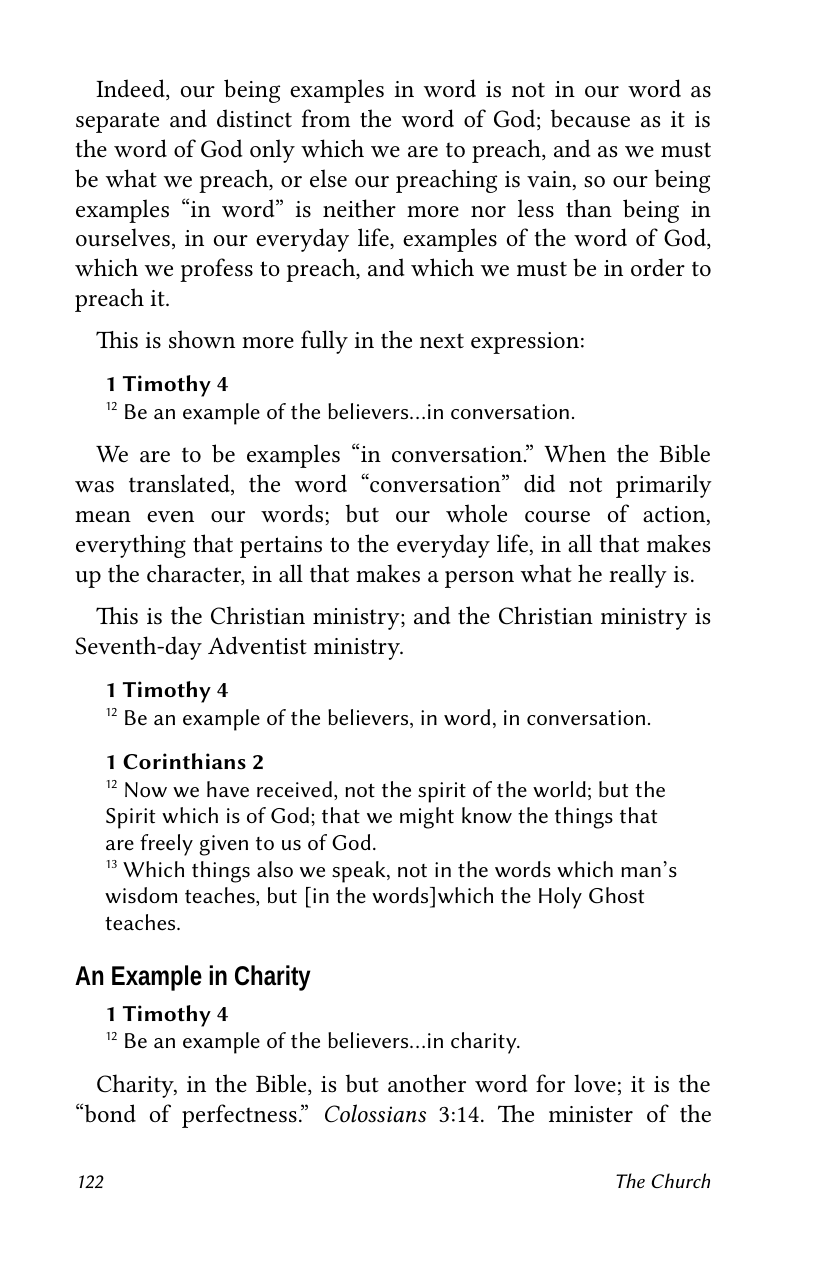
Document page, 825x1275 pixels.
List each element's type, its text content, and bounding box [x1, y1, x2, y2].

text We are to be examples “in conversation.” When the Bible was translated, the word “conversation” did not primarily mean even our words; but our whole course of action, everything that pertains to the everyday life, in all that makes up the character, in all that makes a person what he really is. [75, 440, 712, 588]
text This is the Christian ministry; and the Christian ministry is Seventh-day Adventist ministry. [75, 602, 712, 660]
text Indeed, our being examples in word is not in our word as separate and distinct from the word of God; because as it is the word of God only which we are to preach, and as we must be what we preach, or else our preaching is vain, so our being examples “in word” is neither more nor less than being in ourselves, in our everyday life, examples of the word of God, which we profess to preach, and which we must be in order to preach it. [75, 75, 712, 313]
text 1 Timothy 4 [105, 371, 712, 397]
subtitle An Example in Charity [75, 961, 712, 992]
text 13 Which things also we speak, not in the words which man’s wisdom teaches, but [in the words]which the Holy Ghost teaches. [105, 857, 682, 936]
text This is shown more fully in the next expression: [75, 326, 712, 355]
text Charity, in the Bible, is but another word for love; it is the “bond of perfectness.” Colossians 3:14. The minister of the [75, 1070, 712, 1128]
text 12 Be an example of the believers, in word, in conversation. [105, 704, 682, 731]
text 12 Be an example of the believers...in charity. [105, 1028, 682, 1054]
text 1 Timothy 4 [105, 677, 712, 703]
text 12 Now we have received, not the spirit of the world; but the Spirit which is of God; that we might know the things that are freely given to us of God. [105, 777, 682, 856]
text 1 Corinthians 2 [105, 749, 712, 775]
text 12 Be an example of the believers...in conversation. [105, 399, 682, 425]
text 1 Timothy 4 [105, 1001, 712, 1027]
